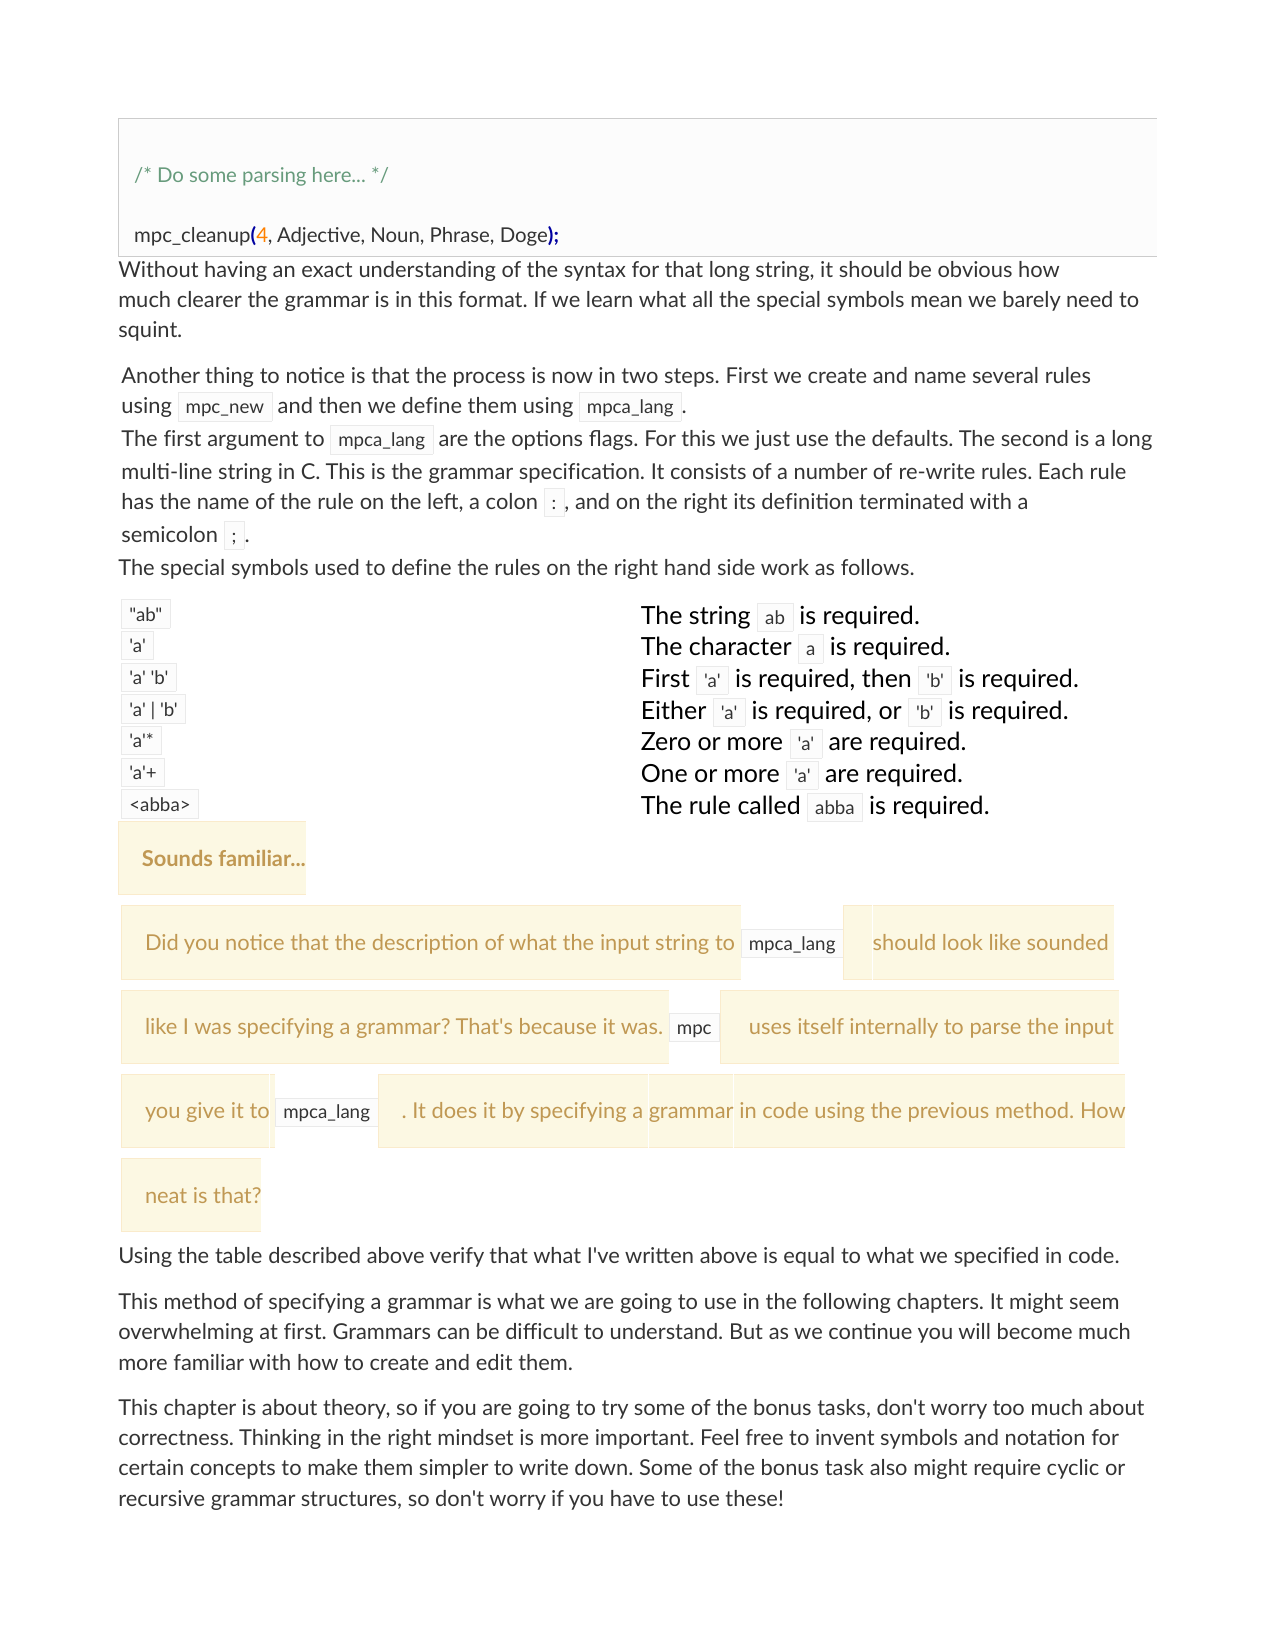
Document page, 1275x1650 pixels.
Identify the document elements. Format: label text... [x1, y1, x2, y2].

text mpc_cleanup(4, Adjective, Noun, Phrase, Doge); [119, 207, 1157, 256]
text Sounds familiar... [119, 821, 1157, 894]
table_cell First 'a' is required, then 'b' is required. [638, 663, 1157, 694]
text Without having an exact understanding of the syntax for that long string, it should be obvious how much clearer the grammar is in this format. If we learn what all the special symbols mean we barely need to squint. [118, 257, 1157, 342]
text This chapter is about theory, so if you are going to try some of the bonus tasks, don't worry too much about correctness. Thinking in the right mindset is more important. Feel free to invent symbols and notation for certain concepts to make them simpler to write down. Some of the bonus task also might require cyclic or recursive grammar structures, so don't worry if you have to use these! [118, 1394, 1157, 1511]
text Another thing to notice is that the process is now in two steps. First we create and name several rules using mpc_new and then we define them using mpca_lang. [121, 362, 1154, 421]
table_cell Either 'a' is required, or 'b' is required. [638, 694, 1157, 726]
table_cell 'a' [118, 631, 637, 663]
table_cell 'a' | 'b' [118, 694, 637, 726]
text The first argument to mpca_lang are the options flags. For this we just use the defaults. The second is a long multi-line string in C. This is the grammar specification. It consists of a number of re-write rules. Each rule has the name of the rule on the left, a colon :, and on the right its definition terminated with a semicolon ;. [121, 425, 1154, 549]
table_cell The character a is required. [638, 631, 1157, 663]
table_cell <abba> [118, 789, 637, 821]
table_cell The rule called abba is required. [638, 789, 1157, 821]
table_cell One or more 'a' are required. [638, 758, 1157, 789]
text /* Do some parsing here... */ [119, 148, 1157, 177]
table_header "ab" [118, 599, 637, 631]
table_header The string ab is required. [638, 599, 1157, 631]
text The special symbols used to define the rules on the right hand side work as follows. [118, 554, 1157, 580]
table_cell Zero or more 'a' are required. [638, 726, 1157, 758]
table_cell 'a' 'b' [118, 663, 637, 694]
table_cell 'a'+ [118, 758, 637, 789]
table_cell 'a'* [118, 726, 637, 758]
text Using the table described above verify that what I've written above is equal to what we specified in code. [118, 1242, 1157, 1269]
text This method of specifying a grammar is what we are going to use in the following chapters. It might seem overwhelming at first. Grammars can be difficult to understand. But as we continue you will become much more familiar with how to create and edit them. [118, 1288, 1157, 1374]
text Did you notice that the description of what the input string to mpca_lang should look like sounded like I was specifying a grammar? That's because it was. mpc uses itself internally to parse the input you give it to mpca_lang. It does it by specifying a grammar in code using the previous method. How neat is that? [121, 905, 1154, 1231]
